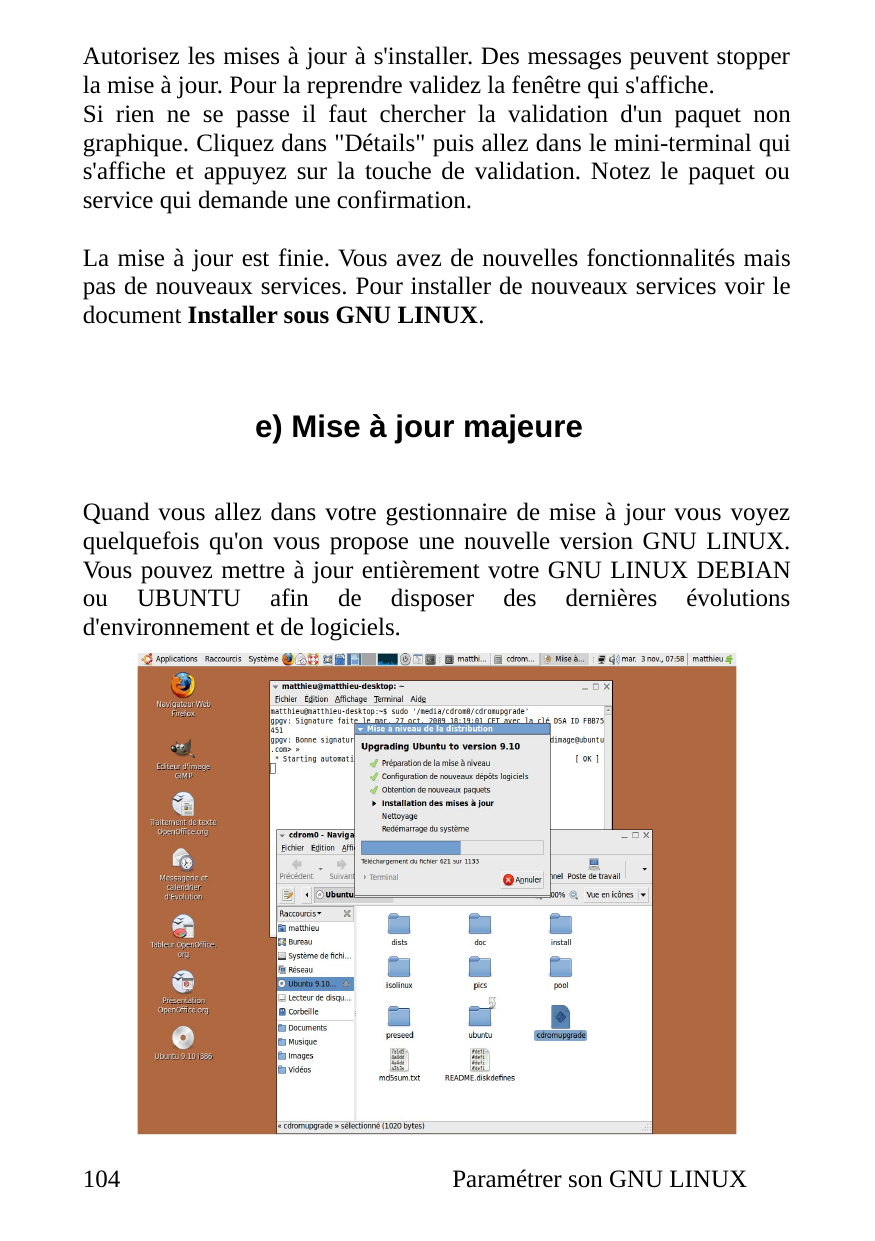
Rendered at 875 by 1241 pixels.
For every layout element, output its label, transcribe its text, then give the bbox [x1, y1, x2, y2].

subtitle Mise à jour majeure [83, 408, 791, 443]
text Quand vous allez dans votre gestionnaire de mise à jour vous voyez quelquefois qu'on vous propose une nouvelle version GNU LINUX. Vous pouvez mettre à jour entièrement votre GNU LINUX DEBIAN ou UBUNTU afin de disposer des dernières évolutions d'environnement et de logiciels. [83, 497, 791, 641]
text La mise à jour est finie. Vous avez de nouvelles fonctionnalités mais pas de nouveaux services. Pour installer de nouveaux services voir le document Installer sous GNU LINUX. [83, 243, 791, 329]
text Si rien ne se passe il faut chercher la validation d'un paquet non graphique. Cliquez dans "Détails" puis allez dans le mini-terminal qui s'affiche et appuyez sur la touche de validation. Notez le paquet ou service qui demande une confirmation. [83, 99, 791, 214]
picture [137, 653, 737, 1135]
text Autorisez les mises à jour à s'installer. Des messages peuvent stopper la mise à jour. Pour la reprendre validez la fenêtre qui s'affiche. [83, 41, 791, 99]
